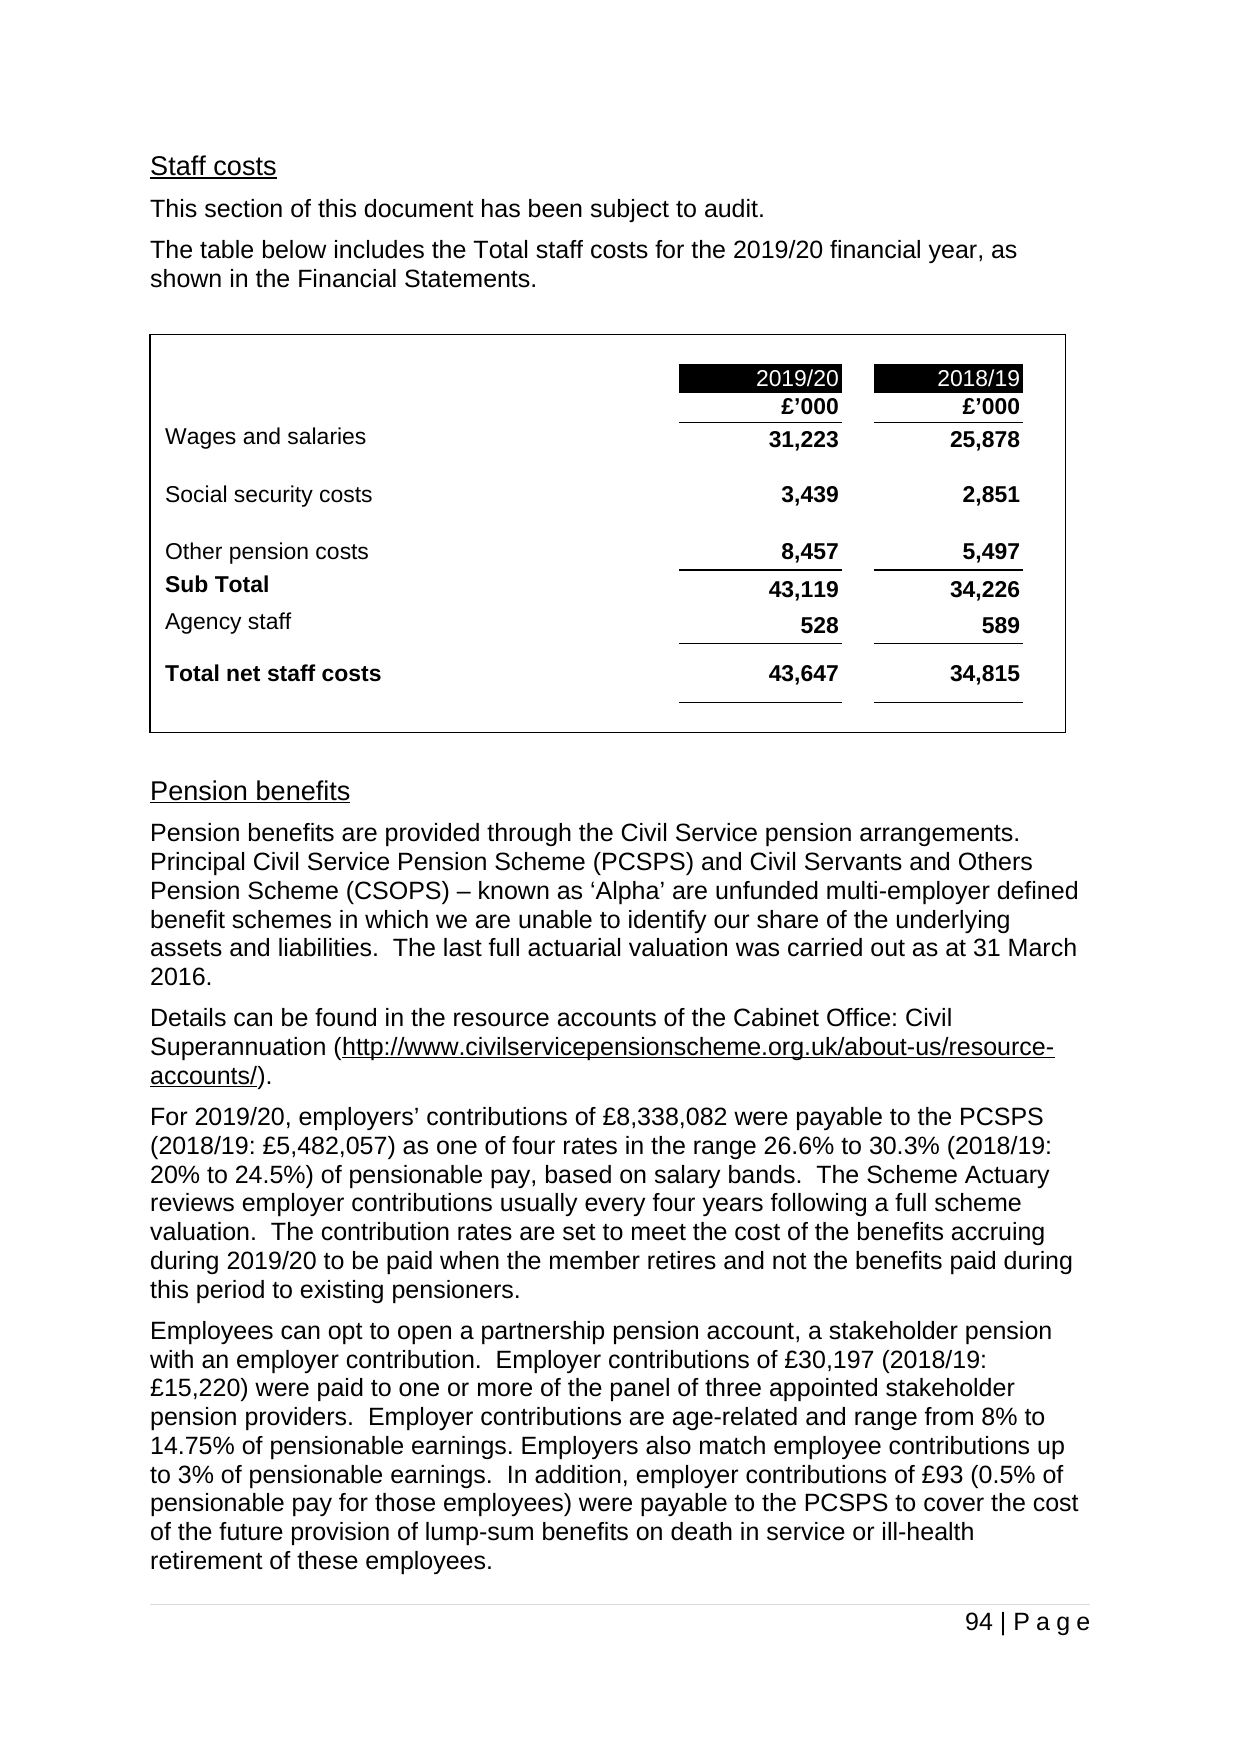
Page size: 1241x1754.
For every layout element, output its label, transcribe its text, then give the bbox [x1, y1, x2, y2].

table_cell [266, 452, 679, 481]
table_cell Sub Total [151, 569, 679, 608]
table_cell £’000 [679, 393, 842, 422]
table_cell [842, 422, 873, 452]
table_cell 34,815 [874, 644, 1023, 701]
table_cell [1023, 393, 1065, 422]
table_cell [151, 364, 253, 393]
table_cell [842, 643, 873, 701]
table_cell [253, 452, 266, 481]
table_cell [1023, 452, 1065, 481]
table_cell 3,439 [679, 481, 842, 509]
table_cell [842, 509, 873, 538]
table_cell 528 [679, 608, 842, 642]
table_cell [1023, 481, 1065, 509]
table_cell [266, 393, 679, 422]
table_cell [874, 509, 1023, 538]
table_cell [679, 703, 842, 732]
table_cell 43,119 [679, 571, 842, 608]
table_header [151, 335, 253, 364]
table_cell 43,647 [679, 644, 842, 701]
table_cell [842, 481, 873, 509]
table_cell [1023, 509, 1065, 538]
table_cell [679, 509, 842, 538]
table_header [842, 335, 873, 364]
table_cell Social security costs [151, 481, 679, 509]
table_cell [874, 452, 1023, 481]
table_cell 589 [874, 608, 1023, 642]
table_cell [842, 364, 873, 393]
table_cell [151, 452, 253, 481]
table_cell [679, 452, 842, 481]
table_cell 2018/19 [874, 364, 1023, 393]
table_header [874, 335, 1023, 364]
table_cell [253, 393, 266, 422]
table_cell [253, 364, 266, 393]
subtitle Staff costs [150, 150, 1090, 181]
text Details can be found in the resource accounts of the Cabinet Office: Civil Superannuation (http://www.civilservicepensionscheme.org.uk/about-us/resource-accounts/). [150, 1003, 1090, 1089]
table_cell [151, 393, 253, 422]
table_cell [842, 393, 873, 422]
table_cell [842, 569, 873, 608]
table_cell [1023, 538, 1065, 569]
table_cell [266, 364, 679, 393]
table_header [1023, 335, 1065, 364]
table_cell Other pension costs [151, 538, 679, 569]
text Employees can opt to open a partnership pension account, a stakeholder pension with an employer contribution. Employer contributions of £30,197 (2018/19: £15,220) were paid to one or more of the panel of three appointed stakeholder pension providers. Employer contributions are age-related and range from 8% to 14.75% of pensionable earnings. Employers also match employee contributions up to 3% of pensionable earnings. In addition, employer contributions of £93 (0.5% of pensionable pay for those employees) were payable to the PCSPS to cover the cost of the future provision of lump-sum benefits on death in service or ill-health retirement of these employees. [150, 1316, 1090, 1574]
table_cell 8,457 [679, 538, 842, 569]
text For 2019/20, employers’ contributions of £8,338,082 were payable to the PCSPS (2018/19: £5,482,057) as one of four rates in the range 26.6% to 30.3% (2018/19: 20% to 24.5%) of pensionable pay, based on salary bands. The Scheme Actuary reviews employer contributions usually every four years following a full scheme valuation. The contribution rates are set to meet the cost of the benefits accruing during 2019/20 to be paid when the member retires and not the benefits paid during this period to existing pensioners. [150, 1102, 1090, 1303]
table_cell [1023, 608, 1065, 642]
table_cell 31,223 [679, 423, 842, 452]
table_cell [151, 701, 679, 732]
table_cell [1023, 701, 1065, 732]
subtitle Pension benefits [150, 774, 1090, 806]
text Pension benefits are provided through the Civil Service pension arrangements. Principal Civil Service Pension Scheme (PCSPS) and Civil Servants and Others Pension Scheme (CSOPS) – known as ‘Alpha’ are unfunded multi-employer defined benefit schemes in which we are unable to identify our share of the underlying assets and liabilities. The last full actuarial valuation was carried out as at 31 March 2016. [150, 818, 1090, 991]
table_cell [266, 509, 679, 538]
table_cell [1023, 569, 1065, 608]
table_cell Agency staff [151, 608, 679, 642]
table_cell Wages and salaries [151, 422, 679, 452]
table_cell 25,878 [874, 423, 1023, 452]
table_cell £’000 [874, 393, 1023, 422]
table_cell 34,226 [874, 571, 1023, 608]
table_cell [842, 538, 873, 569]
table_cell [151, 509, 253, 538]
text The table below includes the Total staff costs for the 2019/20 financial year, as shown in the Financial Statements. [150, 235, 1090, 292]
table_cell 5,497 [874, 538, 1023, 569]
table_cell [1023, 364, 1065, 393]
table_cell Total net staff costs [151, 643, 679, 701]
table_header [266, 335, 679, 364]
table_cell [842, 701, 873, 732]
table_cell [1023, 422, 1065, 452]
table_cell [1023, 643, 1065, 701]
table_cell 2,851 [874, 481, 1023, 509]
table_header [679, 335, 842, 364]
table_cell [842, 608, 873, 642]
table_cell 2019/20 [679, 364, 842, 393]
table_cell [842, 452, 873, 481]
text This section of this document has been subject to audit. [150, 194, 1090, 222]
table_cell [874, 703, 1023, 732]
table_header [253, 335, 266, 364]
table_cell [253, 509, 266, 538]
